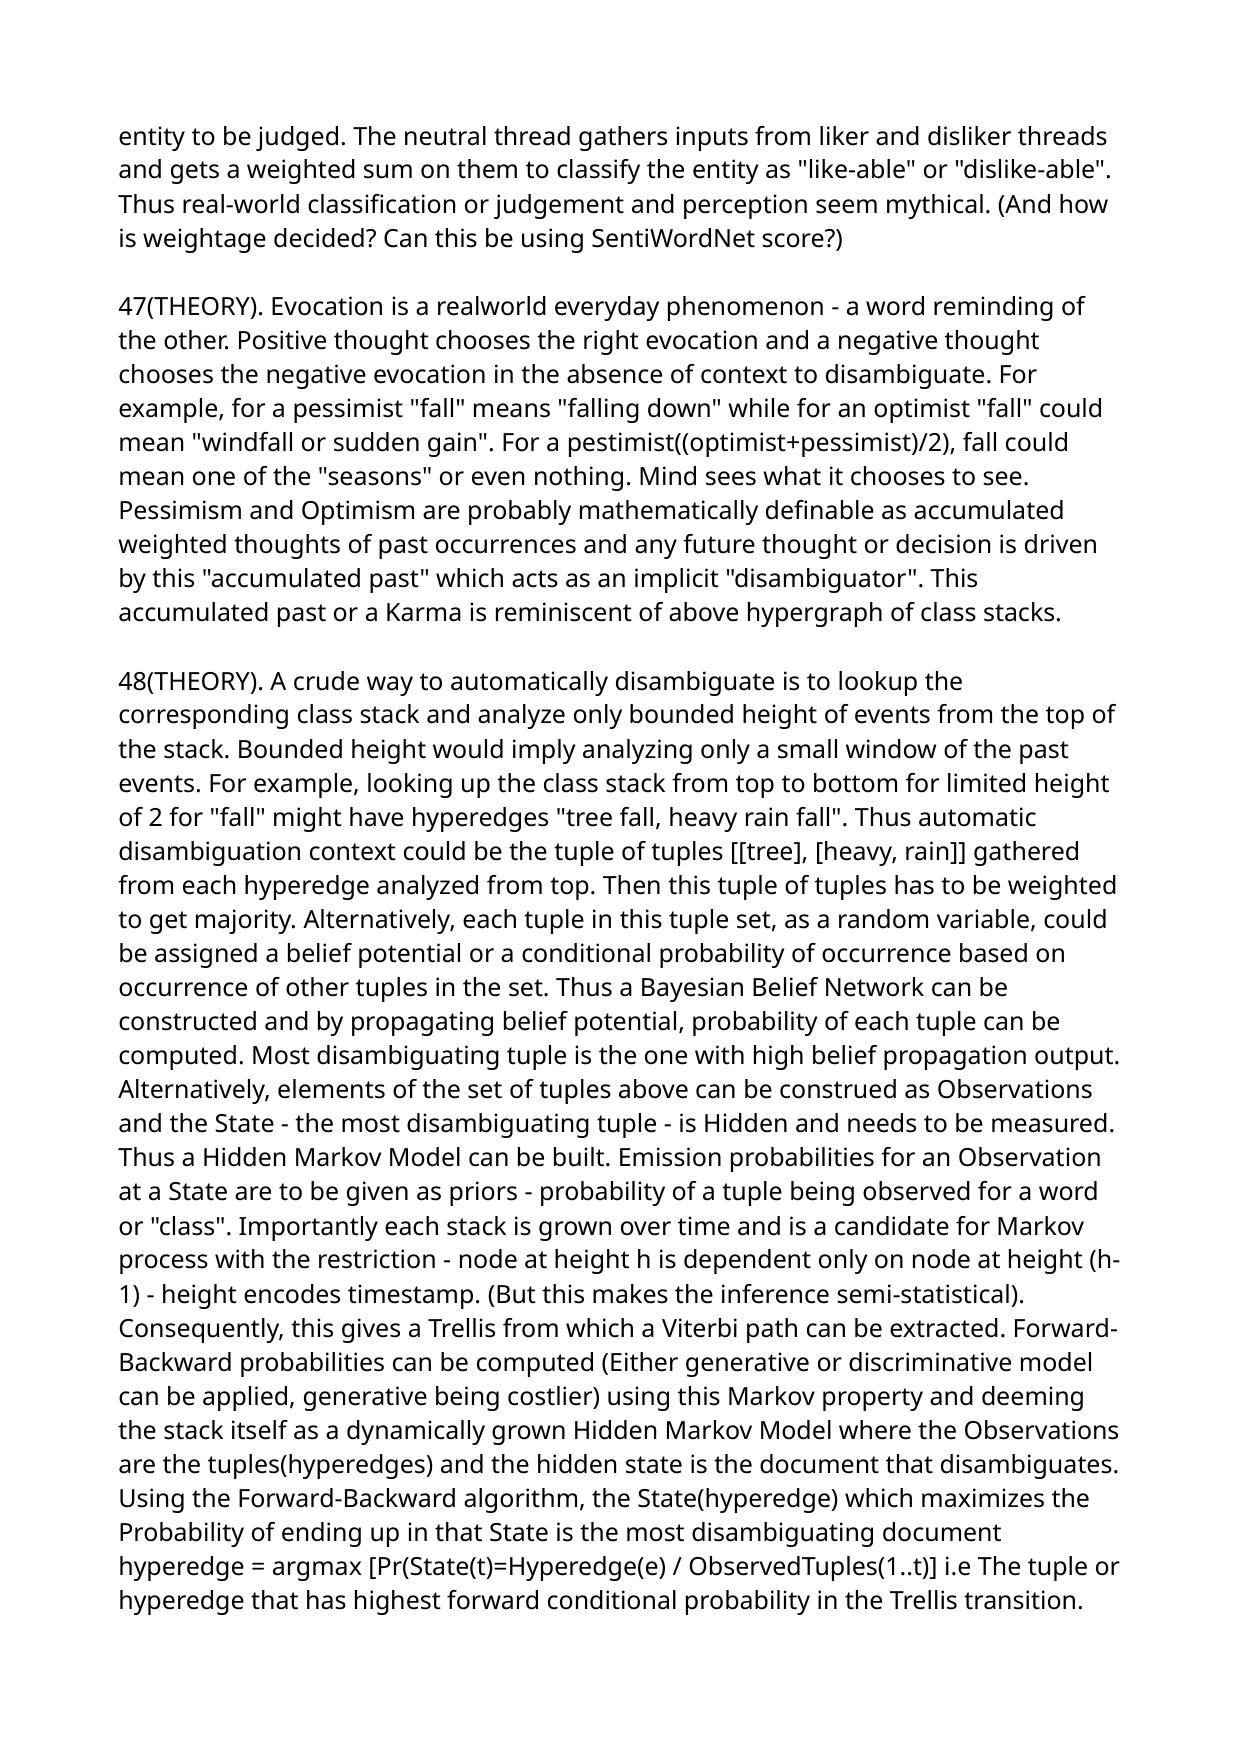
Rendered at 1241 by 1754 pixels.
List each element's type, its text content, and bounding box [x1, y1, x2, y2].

text entity to be judged. The neutral thread gathers inputs from liker and disliker threads and gets a weighted sum on them to classify the entity as "like-able" or "dislike-able". Thus real-world classification or judgement and perception seem mythical. (And how is weightage decided? Can this be using SentiWordNet score?) [118, 118, 1122, 254]
text 48(THEORY). A crude way to automatically disambiguate is to lookup the corresponding class stack and analyze only bounded height of events from the top of the stack. Bounded height would imply analyzing only a small window of the past events. For example, looking up the class stack from top to bottom for limited height of 2 for "fall" might have hyperedges "tree fall, heavy rain fall". Thus automatic disambiguation context could be the tuple of tuples [[tree], [heavy, rain]] gathered from each hyperedge analyzed from top. Then this tuple of tuples has to be weighted to get majority. Alternatively, each tuple in this tuple set, as a random variable, could be assigned a belief potential or a conditional probability of occurrence based on occurrence of other tuples in the set. Thus a Bayesian Belief Network can be constructed and by propagating belief potential, probability of each tuple can be computed. Most disambiguating tuple is the one with high belief propagation output. Alternatively, elements of the set of tuples above can be construed as Observations and the State - the most disambiguating tuple - is Hidden and needs to be measured. Thus a Hidden Markov Model can be built. Emission probabilities for an Observation at a State are to be given as priors - probability of a tuple being observed for a word or "class". Importantly each stack is grown over time and is a candidate for Markov process with the restriction - node at height h is dependent only on node at height (h-1) - height encodes timestamp. (But this makes the inference semi-statistical). Consequently, this gives a Trellis from which a Viterbi path can be extracted. Forward-Backward probabilities can be computed (Either generative or discriminative model can be applied, generative being costlier) using this Markov property and deeming the stack itself as a dynamically grown Hidden Markov Model where the Observations are the tuples(hyperedges) and the hidden state is the document that disambiguates. Using the Forward-Backward algorithm, the State(hyperedge) which maximizes the Probability of ending up in that State is the most disambiguating document hyperedge = argmax [Pr(State(t)=Hyperedge(e) / ObservedTuples(1..t)] i.e The tuple or hyperedge that has highest forward conditional probability in the Trellis transition. [118, 663, 1122, 1617]
text 47(THEORY). Evocation is a realworld everyday phenomenon - a word reminding of the other. Positive thought chooses the right evocation and a negative thought chooses the negative evocation in the absence of context to disambiguate. For example, for a pessimist "fall" means "falling down" while for an optimist "fall" could mean "windfall or sudden gain". For a pestimist((optimist+pessimist)/2), fall could mean one of the "seasons" or even nothing. Mind sees what it chooses to see. Pessimism and Optimism are probably mathematically definable as accumulated weighted thoughts of past occurrences and any future thought or decision is driven by this "accumulated past" which acts as an implicit "disambiguator". This accumulated past or a Karma is reminiscent of above hypergraph of class stacks. [118, 288, 1122, 629]
